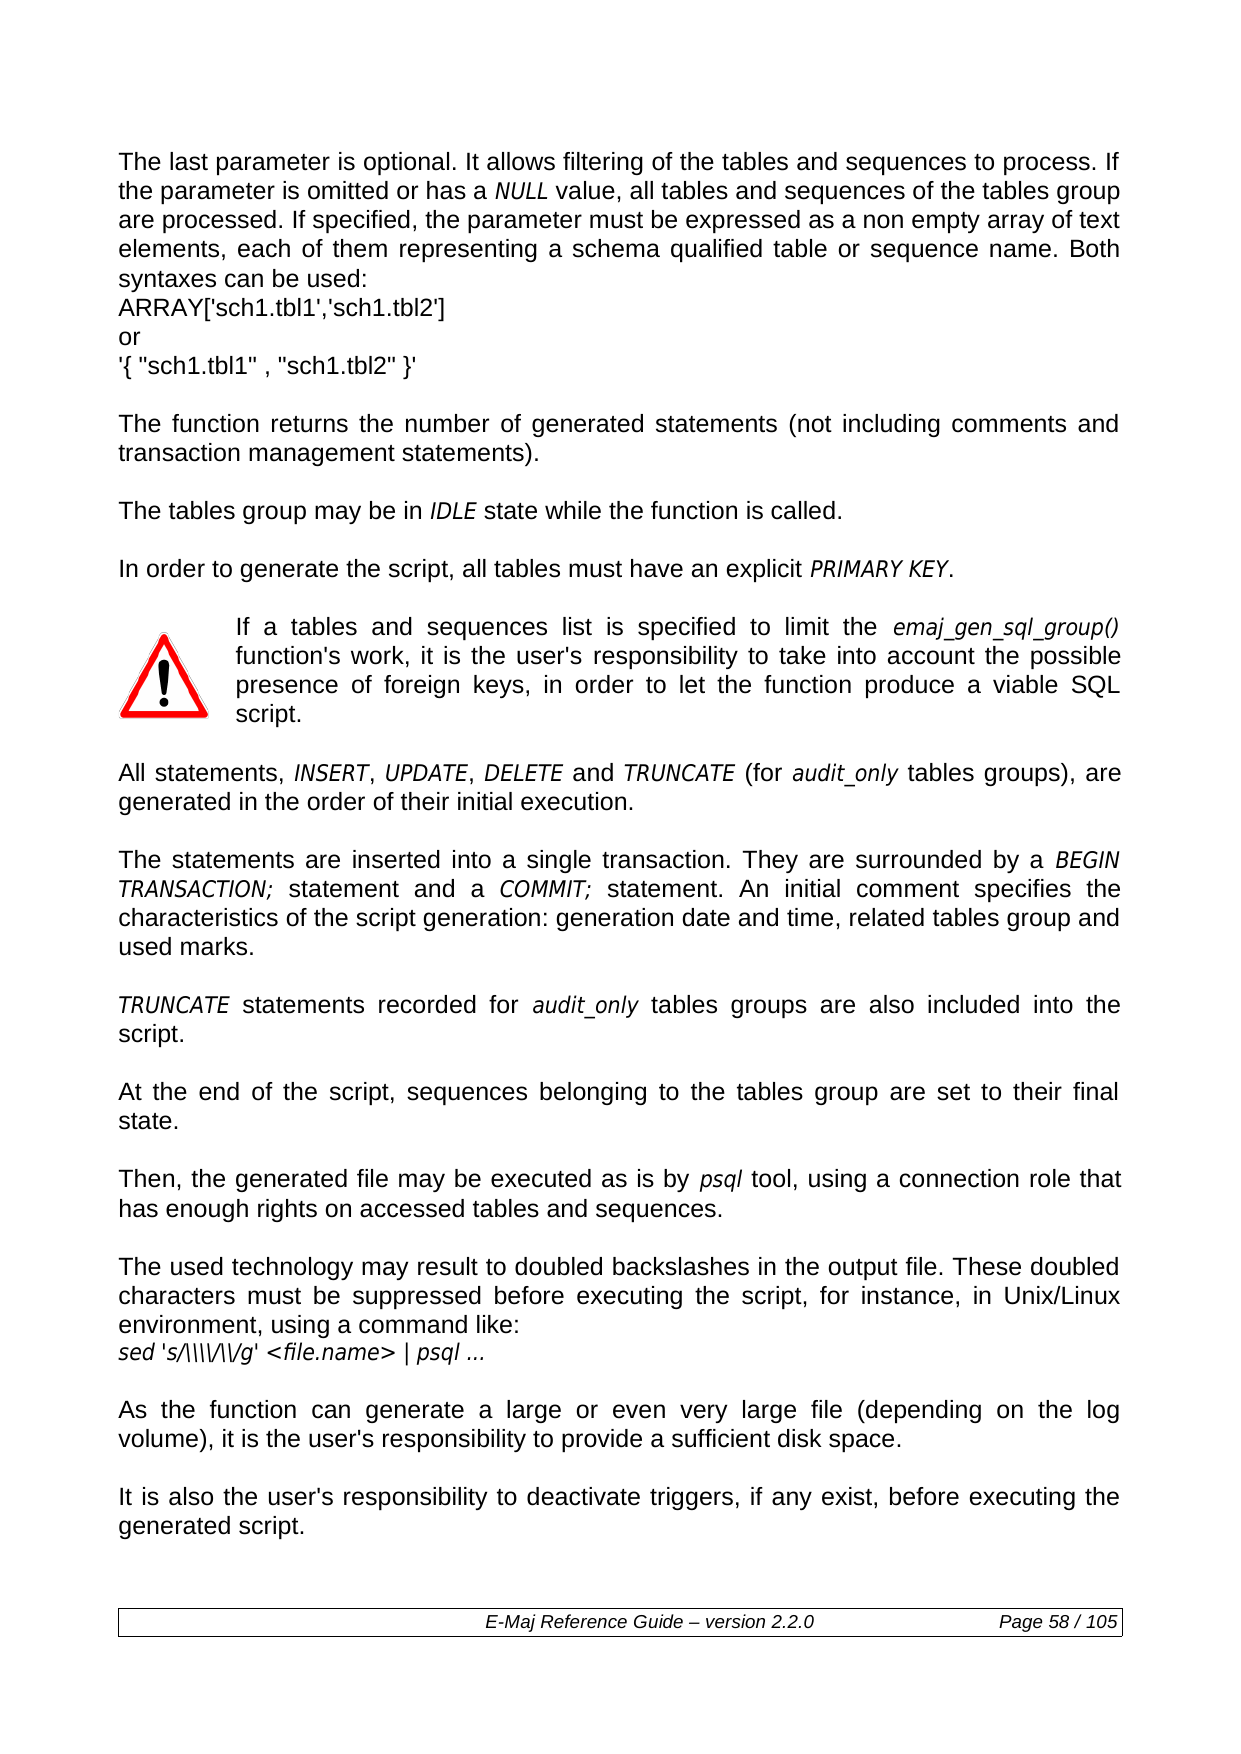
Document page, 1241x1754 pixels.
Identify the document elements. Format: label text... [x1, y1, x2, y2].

text If a tables and sequences list is specified to limit the emaj_gen_sql_group() function's work, it is the user's responsibility to take into account the possible presence of foreign keys, in order to let the function produce a viable SQL script. [235, 612, 1122, 728]
text All statements, INSERT, UPDATE, DELETE and TRUNCATE (for audit_only tables groups), are generated in the order of their initial execution. [118, 757, 1122, 816]
text In order to generate the script, all tables must have an explicit PRIMARY KEY. [118, 554, 1122, 583]
text The function returns the number of generated statements (not including comments and transaction management statements). [118, 409, 1122, 467]
text The last parameter is optional. It allows filtering of the tables and sequences to process. If the parameter is omitted or has a NULL value, all tables and sequences of the tables group are processed. If specified, the parameter must be expressed as a non empty array of text elements, each of them representing a schema qualified table or sequence name. Both syntaxes can be used: [118, 147, 1122, 292]
text sed 's/\\\\/\\/g' <file.name> | psql ... [118, 1339, 1122, 1366]
text or [118, 322, 1122, 351]
text The statements are inserted into a single transaction. They are surrounded by a BEGIN TRANSACTION; statement and a COMMIT; statement. An initial comment specifies the characteristics of the script generation: generation date and time, related tables group and used marks. [118, 845, 1122, 961]
text At the end of the script, sequences belonging to the tables group are set to their final state. [118, 1077, 1122, 1135]
text It is also the user's responsibility to deactivate triggers, if any exist, before executing the generated script. [118, 1482, 1122, 1540]
text Then, the generated file may be executed as is by psql tool, using a connection role that has enough rights on accessed tables and sequences. [118, 1164, 1122, 1222]
text '{ "sch1.tbl1" , "sch1.tbl2" }' [118, 351, 1122, 380]
text As the function can generate a large or even very large file (depending on the log volume), it is the user's responsibility to provide a sufficient disk space. [118, 1395, 1122, 1453]
text TRUNCATE statements recorded for audit_only tables groups are also included into the script. [118, 990, 1122, 1048]
text ARRAY['sch1.tbl1','sch1.tbl2'] [118, 292, 1122, 322]
text The used technology may result to doubled backslashes in the output file. These doubled characters must be suppressed before executing the script, for instance, in Unix/Linux environment, using a command like: [118, 1252, 1122, 1339]
text The tables group may be in IDLE state while the function is called. [118, 496, 1122, 525]
picture [118, 632, 209, 719]
